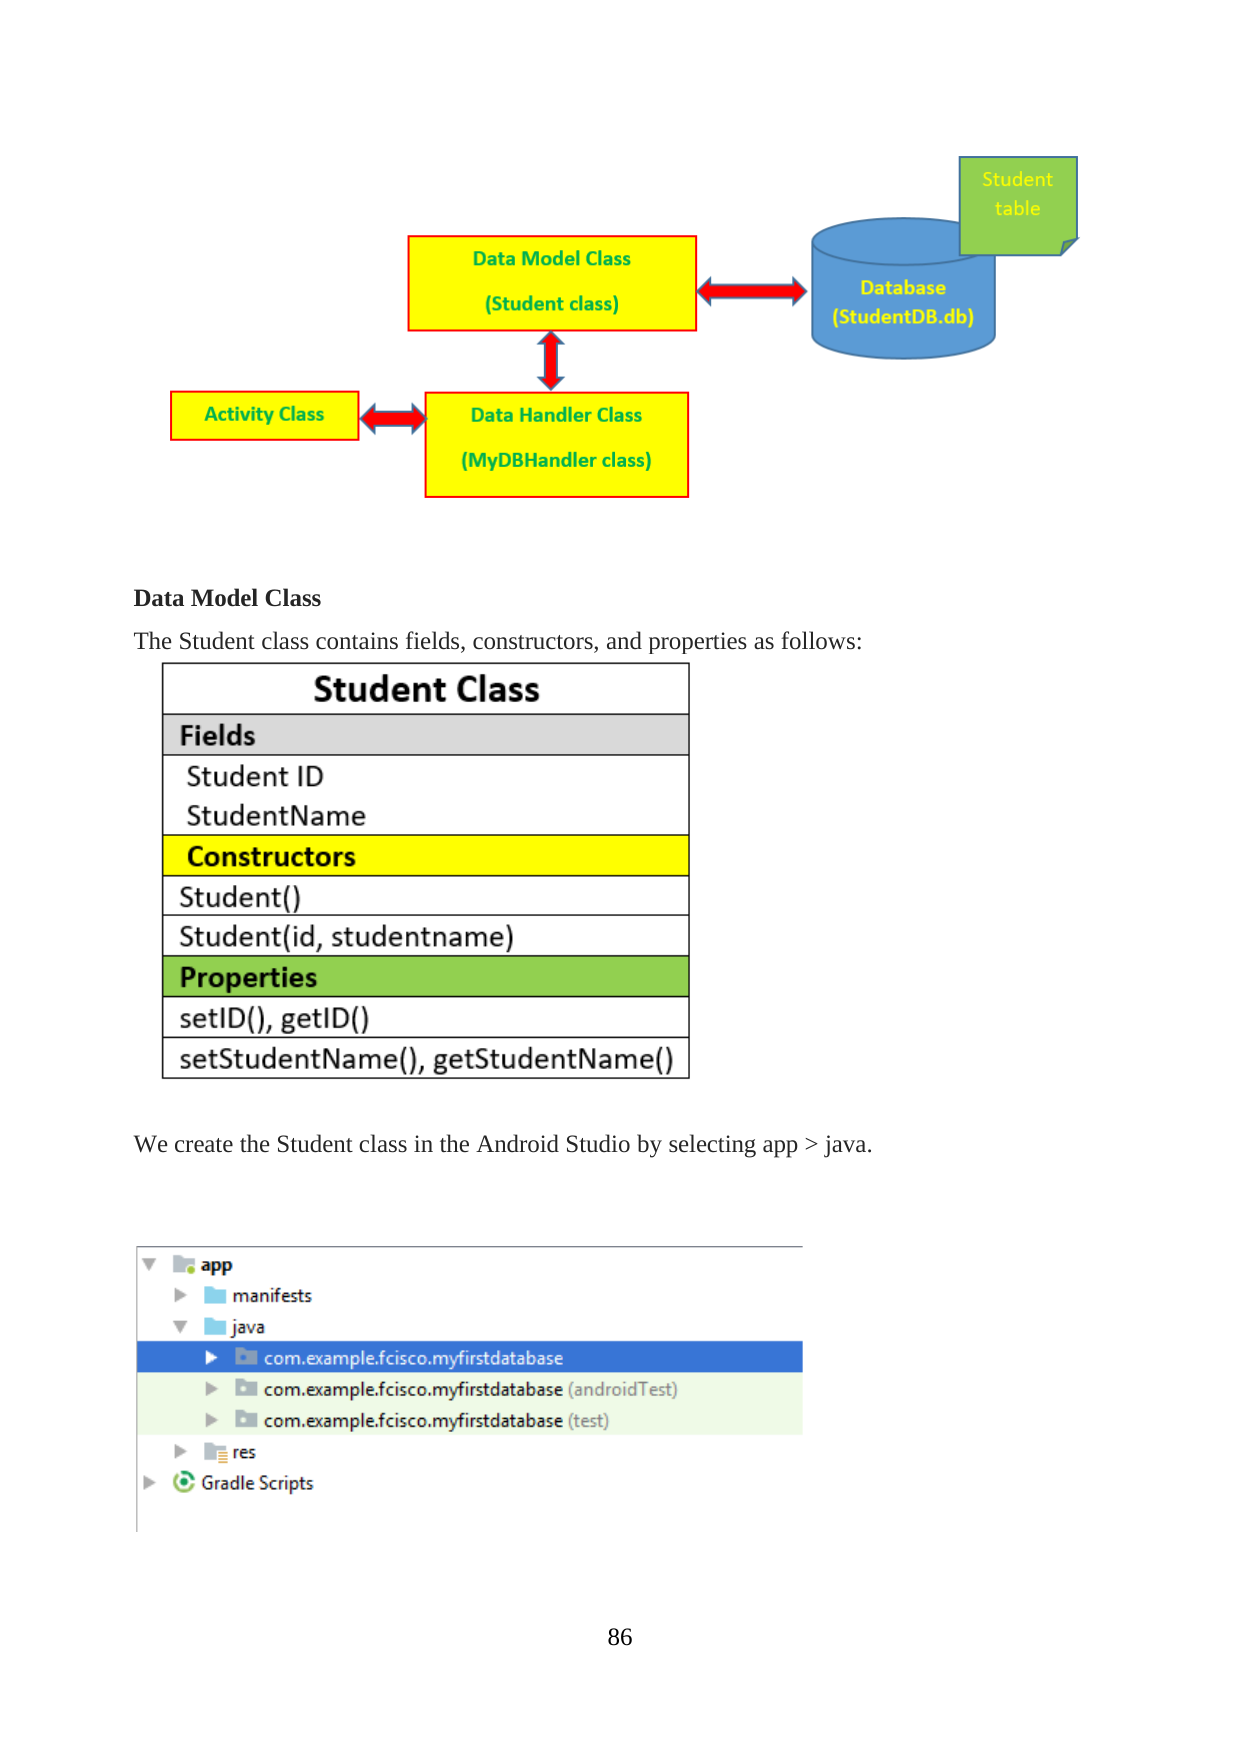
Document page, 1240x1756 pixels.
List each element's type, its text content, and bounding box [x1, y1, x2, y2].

text The Student class contains fields, constructors, and properties as follows: [133, 626, 1121, 655]
text We create the Student class in the Android Studio by selecting app > java. [133, 1129, 1121, 1158]
subtitle Data Model Class [133, 583, 1121, 612]
